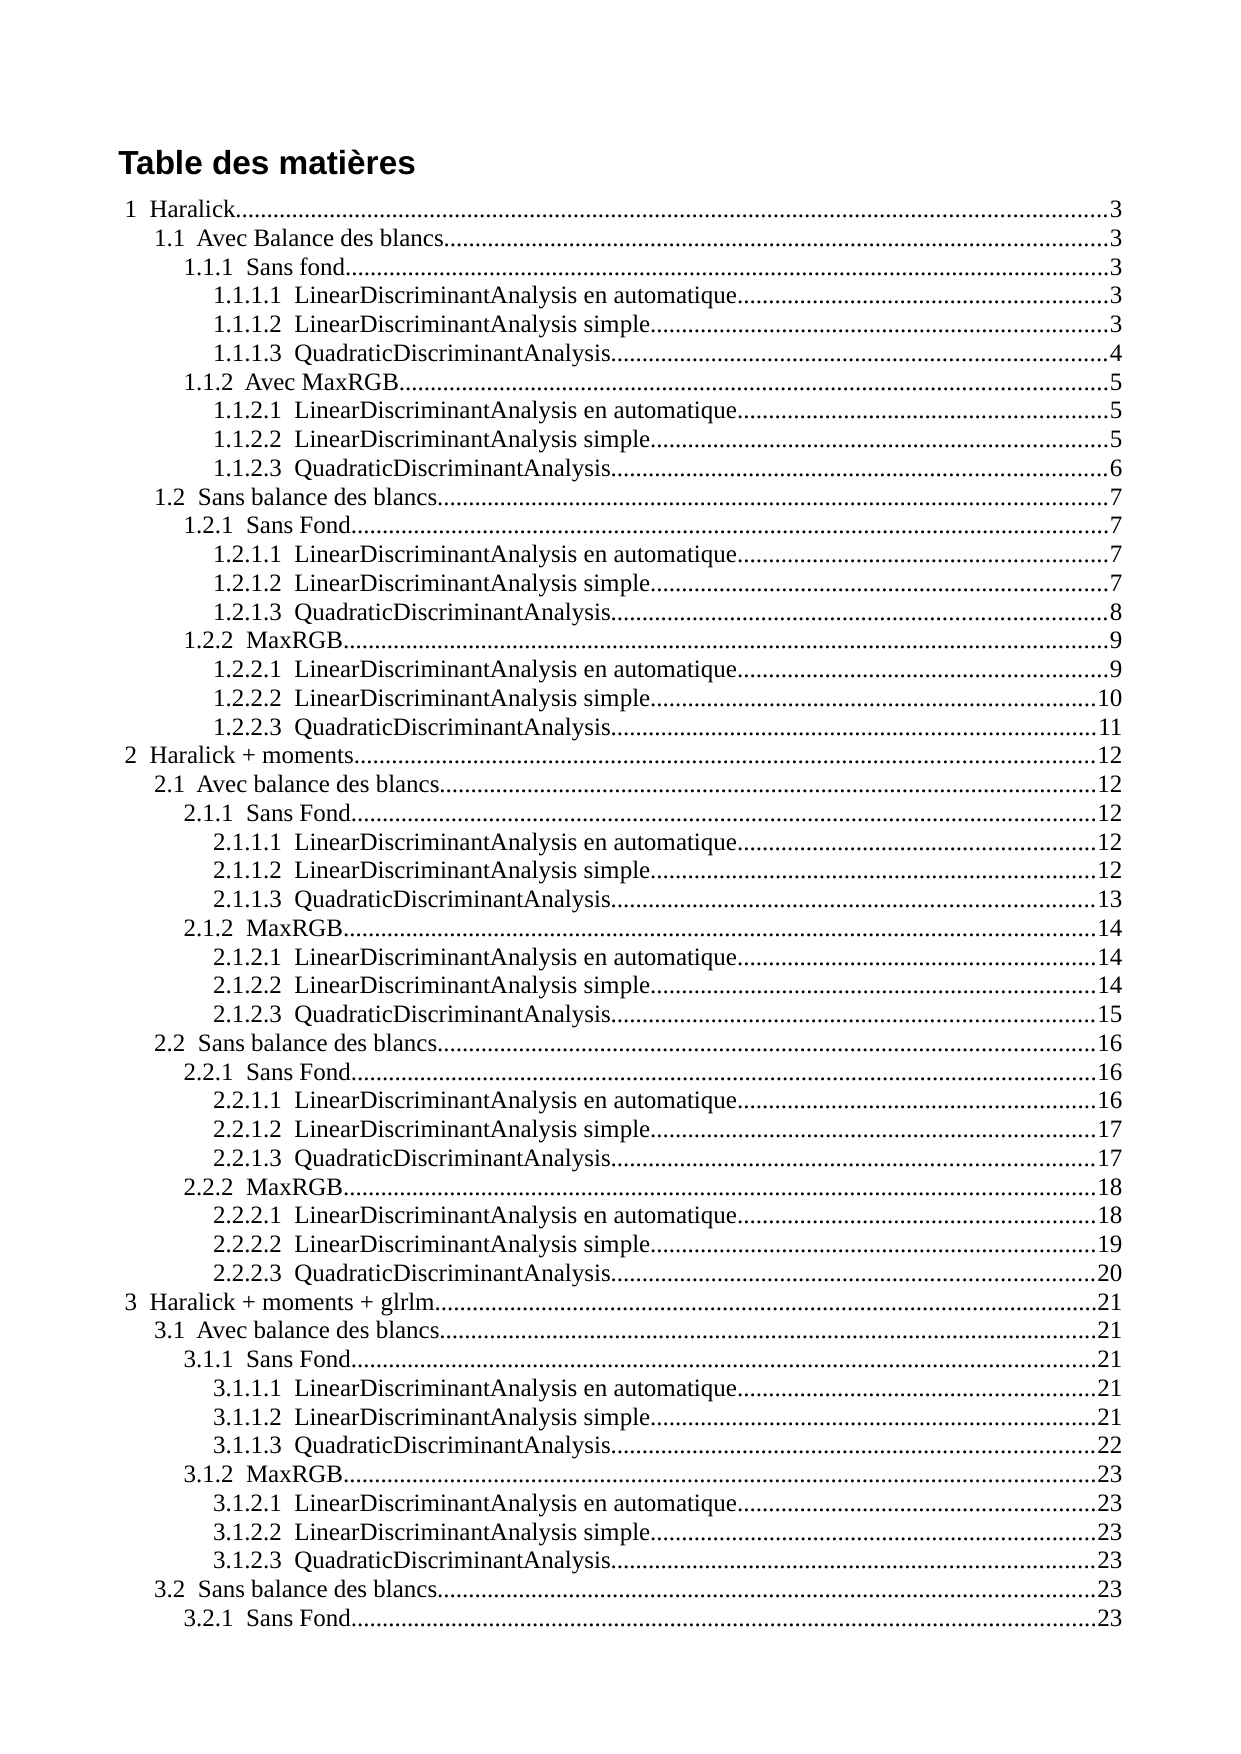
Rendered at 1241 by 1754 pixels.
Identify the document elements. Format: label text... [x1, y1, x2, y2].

text 1.1.2.3 QuadraticDiscriminantAnalysis 6 [207, 453, 1122, 482]
text 2.1.1 Sans Fond 12 [177, 798, 1122, 827]
subtitle Table des matières [118, 143, 1122, 182]
text 2.2.2 MaxRGB 18 [177, 1172, 1122, 1200]
text 2.2.1.1 LinearDiscriminantAnalysis en automatique 16 [207, 1085, 1122, 1114]
text 3.1.2.2 LinearDiscriminantAnalysis simple 23 [207, 1517, 1122, 1545]
text 3.1.2.3 QuadraticDiscriminantAnalysis 23 [207, 1545, 1122, 1574]
text 2.1 Avec balance des blancs 12 [148, 769, 1122, 798]
text 2.2.1 Sans Fond 16 [177, 1057, 1122, 1085]
text 2.1.2 MaxRGB 14 [177, 913, 1122, 942]
text 2.1.1.3 QuadraticDiscriminantAnalysis 13 [207, 884, 1122, 913]
text 1.2.2 MaxRGB 9 [177, 625, 1122, 654]
text 1.1 Avec Balance des blancs 3 [148, 223, 1122, 252]
text 3.1.1.2 LinearDiscriminantAnalysis simple 21 [207, 1402, 1122, 1430]
text 1.2.2.3 QuadraticDiscriminantAnalysis 11 [207, 712, 1122, 740]
text 1.1.1.1 LinearDiscriminantAnalysis en automatique 3 [207, 280, 1122, 309]
text 1.2.1.3 QuadraticDiscriminantAnalysis 8 [207, 597, 1122, 625]
text 1.2.1.2 LinearDiscriminantAnalysis simple 7 [207, 568, 1122, 597]
text 2.1.2.2 LinearDiscriminantAnalysis simple 14 [207, 970, 1122, 999]
text 3.1 Avec balance des blancs 21 [148, 1315, 1122, 1344]
text 2.1.1.2 LinearDiscriminantAnalysis simple 12 [207, 855, 1122, 884]
text 2 Haralick + moments 12 [118, 740, 1122, 769]
text 1.1.1.2 LinearDiscriminantAnalysis simple 3 [207, 309, 1122, 338]
text 2.2 Sans balance des blancs 16 [148, 1028, 1122, 1057]
text 1.2 Sans balance des blancs 7 [148, 482, 1122, 510]
text 3.2.1 Sans Fond 23 [177, 1603, 1122, 1632]
text 3.2 Sans balance des blancs 23 [148, 1574, 1122, 1603]
text 2.2.2.2 LinearDiscriminantAnalysis simple 19 [207, 1229, 1122, 1258]
text 2.2.1.2 LinearDiscriminantAnalysis simple 17 [207, 1114, 1122, 1143]
text 1.2.1 Sans Fond 7 [177, 510, 1122, 539]
text 3 Haralick + moments + glrlm 21 [118, 1287, 1122, 1315]
text 1.1.2 Avec MaxRGB 5 [177, 367, 1122, 395]
text 2.1.2.1 LinearDiscriminantAnalysis en automatique 14 [207, 942, 1122, 970]
text 2.1.1.1 LinearDiscriminantAnalysis en automatique 12 [207, 827, 1122, 855]
text 3.1.1.3 QuadraticDiscriminantAnalysis 22 [207, 1430, 1122, 1459]
text 1 Haralick 3 [118, 194, 1122, 223]
text 1.1.1 Sans fond 3 [177, 252, 1122, 280]
text 2.2.2.1 LinearDiscriminantAnalysis en automatique 18 [207, 1200, 1122, 1229]
text 3.1.1.1 LinearDiscriminantAnalysis en automatique 21 [207, 1373, 1122, 1402]
text 3.1.2 MaxRGB 23 [177, 1459, 1122, 1488]
text 1.2.2.1 LinearDiscriminantAnalysis en automatique 9 [207, 654, 1122, 683]
text 1.2.1.1 LinearDiscriminantAnalysis en automatique 7 [207, 539, 1122, 568]
text 2.2.2.3 QuadraticDiscriminantAnalysis 20 [207, 1258, 1122, 1287]
text 1.2.2.2 LinearDiscriminantAnalysis simple 10 [207, 683, 1122, 712]
text 1.1.2.1 LinearDiscriminantAnalysis en automatique 5 [207, 395, 1122, 424]
text 2.2.1.3 QuadraticDiscriminantAnalysis 17 [207, 1143, 1122, 1172]
text 3.1.2.1 LinearDiscriminantAnalysis en automatique 23 [207, 1488, 1122, 1517]
text 3.1.1 Sans Fond 21 [177, 1344, 1122, 1373]
text 2.1.2.3 QuadraticDiscriminantAnalysis 15 [207, 999, 1122, 1028]
text 1.1.2.2 LinearDiscriminantAnalysis simple 5 [207, 424, 1122, 453]
text 1.1.1.3 QuadraticDiscriminantAnalysis 4 [207, 338, 1122, 367]
